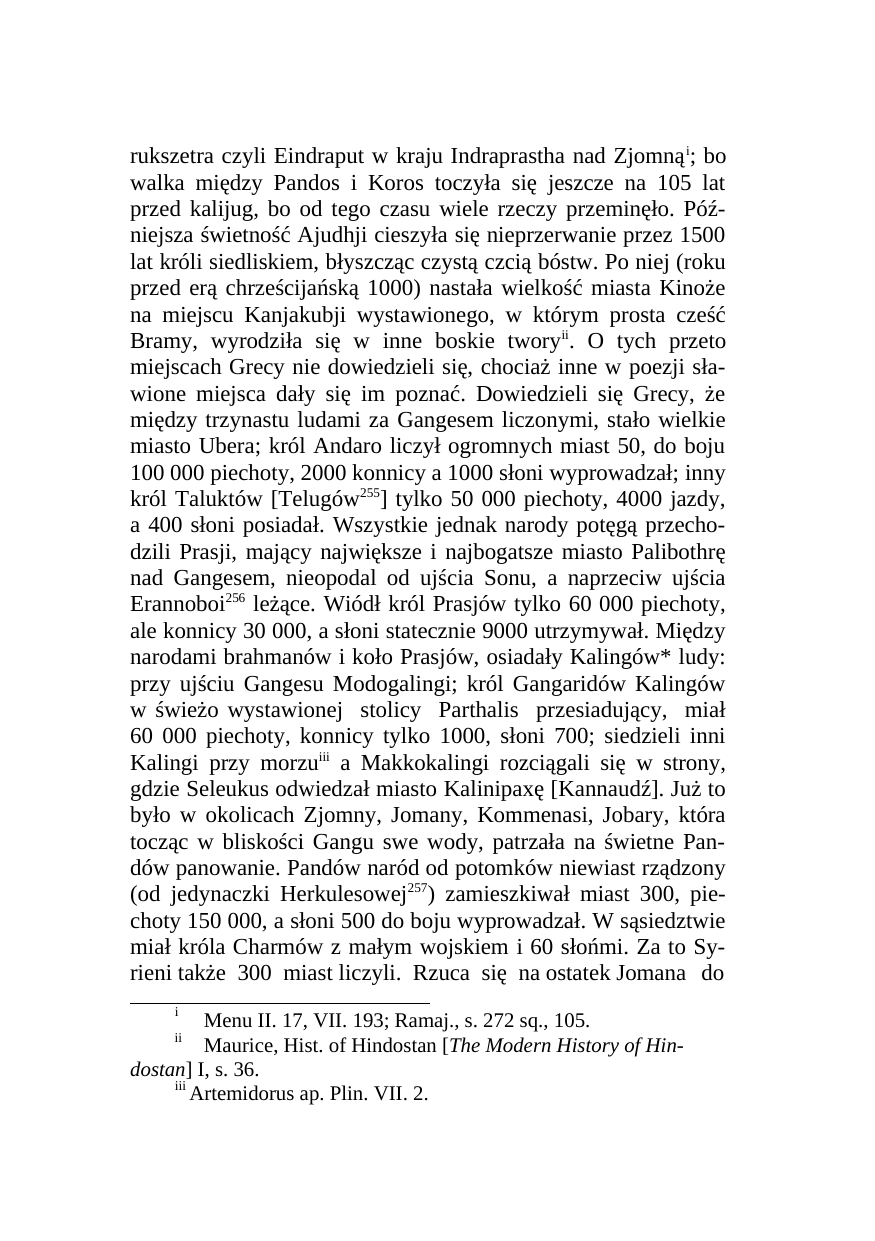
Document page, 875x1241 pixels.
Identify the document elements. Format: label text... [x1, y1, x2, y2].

text rukszetra czyli Eindraput w kraju Indraprastha nad Zjomnąi; bo walka między Pandos i Koros toczyła się jeszcze na 105 lat przed kalijug, bo od tego czasu wiele rzeczy przeminęło. Póź- niejsza świetność Ajudhji cieszyła się nieprzerwanie przez 1500 lat króli siedliskiem, błyszcząc czystą czcią bóstw. Po niej (roku przed erą chrześcijańską 1000) nastała wielkość miasta Kinoże na miejscu Kanjakubji wystawionego, w którym prosta cześć Bramy, wyrodziła się w inne boskie tworyii. O tych przeto miejscach Grecy nie dowiedzieli się, chociaż inne w poezji sła- wione miejsca dały się im poznać. Dowiedzieli się Grecy, że między trzynastu ludami za Gangesem liczonymi, stało wielkie miasto Ubera; król Andaro liczył ogromnych miast 50, do boju 100 000 piechoty, 2000 konnicy a 1000 słoni wyprowadzał; inny [130, 142, 726, 485]
text ii Maurice, Hist. of Hindostan [The Modern History of Hin- dostan] I, s. 36. [130, 1034, 725, 1082]
text król Taluktów [Telugów255] tylko 50 000 piechoty, 4000 jazdy, a 400 słoni posiadał. Wszystkie jednak narody potęgą przecho- dzili Prasji, mający największe i najbogatsze miasto Palibothrę nad Gangesem, nieopodal od ujścia Sonu, a naprzeciw ujścia Erannoboi256 leżące. Wiódł król Prasjów tylko 60 000 piechoty, ale konnicy 30 000, a słoni statecznie 9000 utrzymywał. Między narodami brahmanów i koło Prasjów, osiadały Kalingów* ludy: przy ujściu Gangesu Modogalingi; król Gangaridów Kalingów w świeżo wystawionej stolicy Parthalis przesiadujący, miał 60 000 piechoty, konnicy tylko 1000, słoni 700; siedzieli inni Kalingi przy morzuiii a Makkokalingi rozciągali się w strony, gdzie Seleukus odwiedzał miasto Kalinipaxę [Kannaudź]. Już to było w okolicach Zjomny, Jomany, Kommenasi, Jobary, która tocząc w bliskości Gangu swe wody, patrzała na świetne Pan- dów panowanie. Pandów naród od potomków niewiast rządzony (od jedynaczki Herkulesowej257) zamieszkiwał miast 300, pie- choty 150 000, a słoni 500 do boju wyprowadzał. W sąsiedztwie miał króla Charmów z małym wojskiem i 60 słońmi. Za to Sy- rieni także 300 miast liczyli. Rzuca się na ostatek Jomana do [130, 485, 726, 986]
text i Menu II. 17, VII. 193; Ramaj., s. 272 sq., 105. [174, 1002, 868, 1032]
text iii Artemidorus ap. Plin. VII. 2. [174, 1082, 868, 1105]
